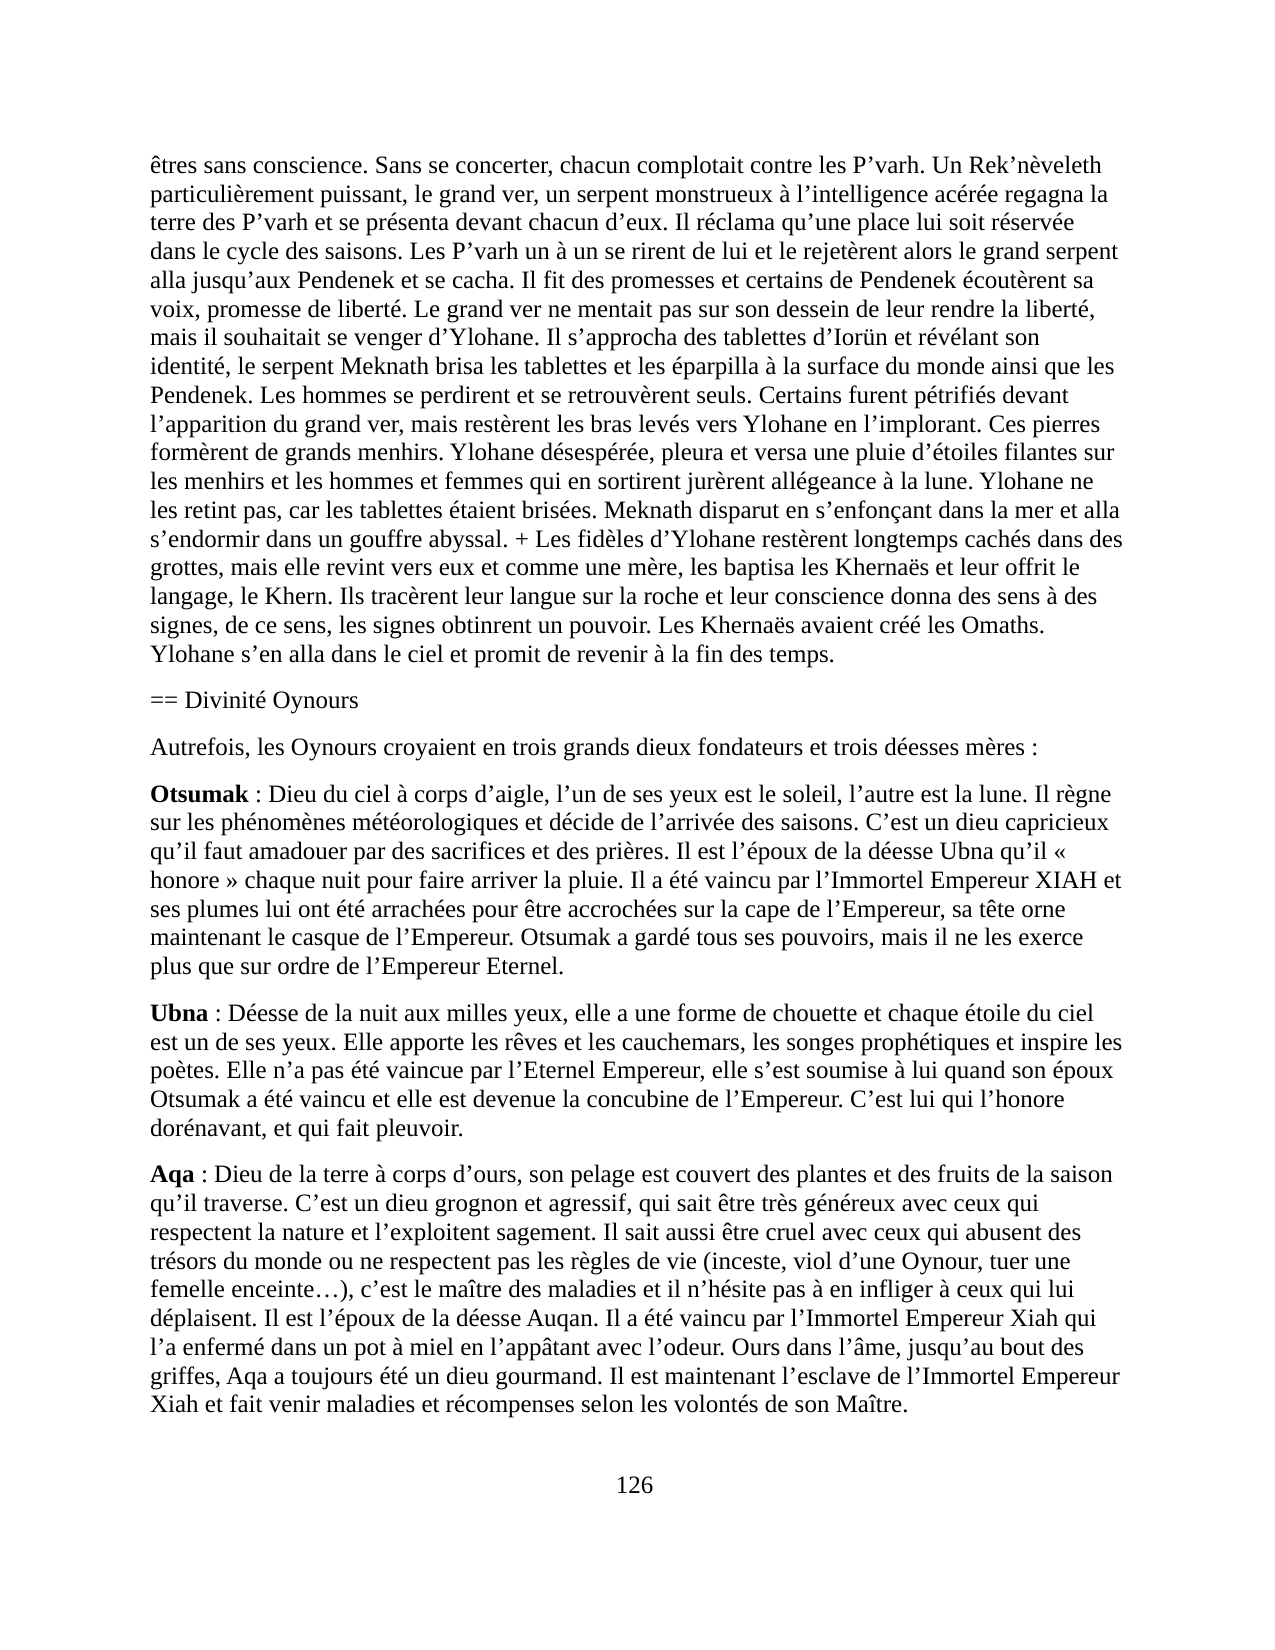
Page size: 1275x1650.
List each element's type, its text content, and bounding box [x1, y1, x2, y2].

text Autrefois, les Oynours croyaient en trois grands dieux fondateurs et trois déesses mères : [150, 732, 1125, 761]
text Otsumak : Dieu du ciel à corps d’aigle, l’un de ses yeux est le soleil, l’autre est la lune. Il règne sur les phénomènes météorologiques et décide de l’arrivée des saisons. C’est un dieu capricieux qu’il faut amadouer par des sacrifices et des prières. Il est l’époux de la déesse Ubna qu’il « honore » chaque nuit pour faire arriver la pluie. Il a été vaincu par l’Immortel Empereur XIAH et ses plumes lui ont été arrachées pour être accrochées sur la cape de l’Empereur, sa tête orne maintenant le casque de l’Empereur. Otsumak a gardé tous ses pouvoirs, mais il ne les exerce plus que sur ordre de l’Empereur Eternel. [150, 779, 1125, 980]
text Aqa : Dieu de la terre à corps d’ours, son pelage est couvert des plantes et des fruits de la saison qu’il traverse. C’est un dieu grognon et agressif, qui sait être très généreux avec ceux qui respectent la nature et l’exploitent sagement. Il sait aussi être cruel avec ceux qui abusent des trésors du monde ou ne respectent pas les règles de vie (inceste, viol d’une Oynour, tuer une femelle enceinte…​), c’est le maître des maladies et il n’hésite pas à en infliger à ceux qui lui déplaisent. Il est l’époux de la déesse Auqan. Il a été vaincu par l’Immortel Empereur Xiah qui l’a enfermé dans un pot à miel en l’appâtant avec l’odeur. Ours dans l’âme, jusqu’au bout des griffes, Aqa a toujours été un dieu gourmand. Il est maintenant l’esclave de l’Immortel Empereur Xiah et fait venir maladies et récompenses selon les volontés de son Maître. [150, 1159, 1125, 1418]
text Ubna : Déesse de la nuit aux milles yeux, elle a une forme de chouette et chaque étoile du ciel est un de ses yeux. Elle apporte les rêves et les cauchemars, les songes prophétiques et inspire les poètes. Elle n’a pas été vaincue par l’Eternel Empereur, elle s’est soumise à lui quand son époux Otsumak a été vaincu et elle est devenue la concubine de l’Empereur. C’est lui qui l’honore dorénavant, et qui fait pleuvoir. [150, 998, 1125, 1142]
text == Divinité Oynours [150, 685, 1125, 714]
text êtres sans conscience. Sans se concerter, chacun complotait contre les P’varh. Un Rek’nèveleth particulièrement puissant, le grand ver, un serpent monstrueux à l’intelligence acérée regagna la terre des P’varh et se présenta devant chacun d’eux. Il réclama qu’une place lui soit réservée dans le cycle des saisons. Les P’varh un à un se rirent de lui et le rejetèrent alors le grand serpent alla jusqu’aux Pendenek et se cacha. Il fit des promesses et certains de Pendenek écoutèrent sa voix, promesse de liberté. Le grand ver ne mentait pas sur son dessein de leur rendre la liberté, mais il souhaitait se venger d’Ylohane. Il s’approcha des tablettes d’Iorün et révélant son identité, le serpent Meknath brisa les tablettes et les éparpilla à la surface du monde ainsi que les Pendenek. Les hommes se perdirent et se retrouvèrent seuls. Certains furent pétrifiés devant l’apparition du grand ver, mais restèrent les bras levés vers Ylohane en l’implorant. Ces pierres formèrent de grands menhirs. Ylohane désespérée, pleura et versa une pluie d’étoiles filantes sur les menhirs et les hommes et femmes qui en sortirent jurèrent allégeance à la lune. Ylohane ne les retint pas, car les tablettes étaient brisées. Meknath disparut en s’enfonçant dans la mer et alla s’endormir dans un gouffre abyssal. + Les fidèles d’Ylohane restèrent longtemps cachés dans des grottes, mais elle revint vers eux et comme une mère, les baptisa les Khernaës et leur offrit le langage, le Khern. Ils tracèrent leur langue sur la roche et leur conscience donna des sens à des signes, de ce sens, les signes obtinrent un pouvoir. Les Khernaës avaient créé les Omaths. Ylohane s’en alla dans le ciel et promit de revenir à la fin des temps. [150, 150, 1125, 667]
